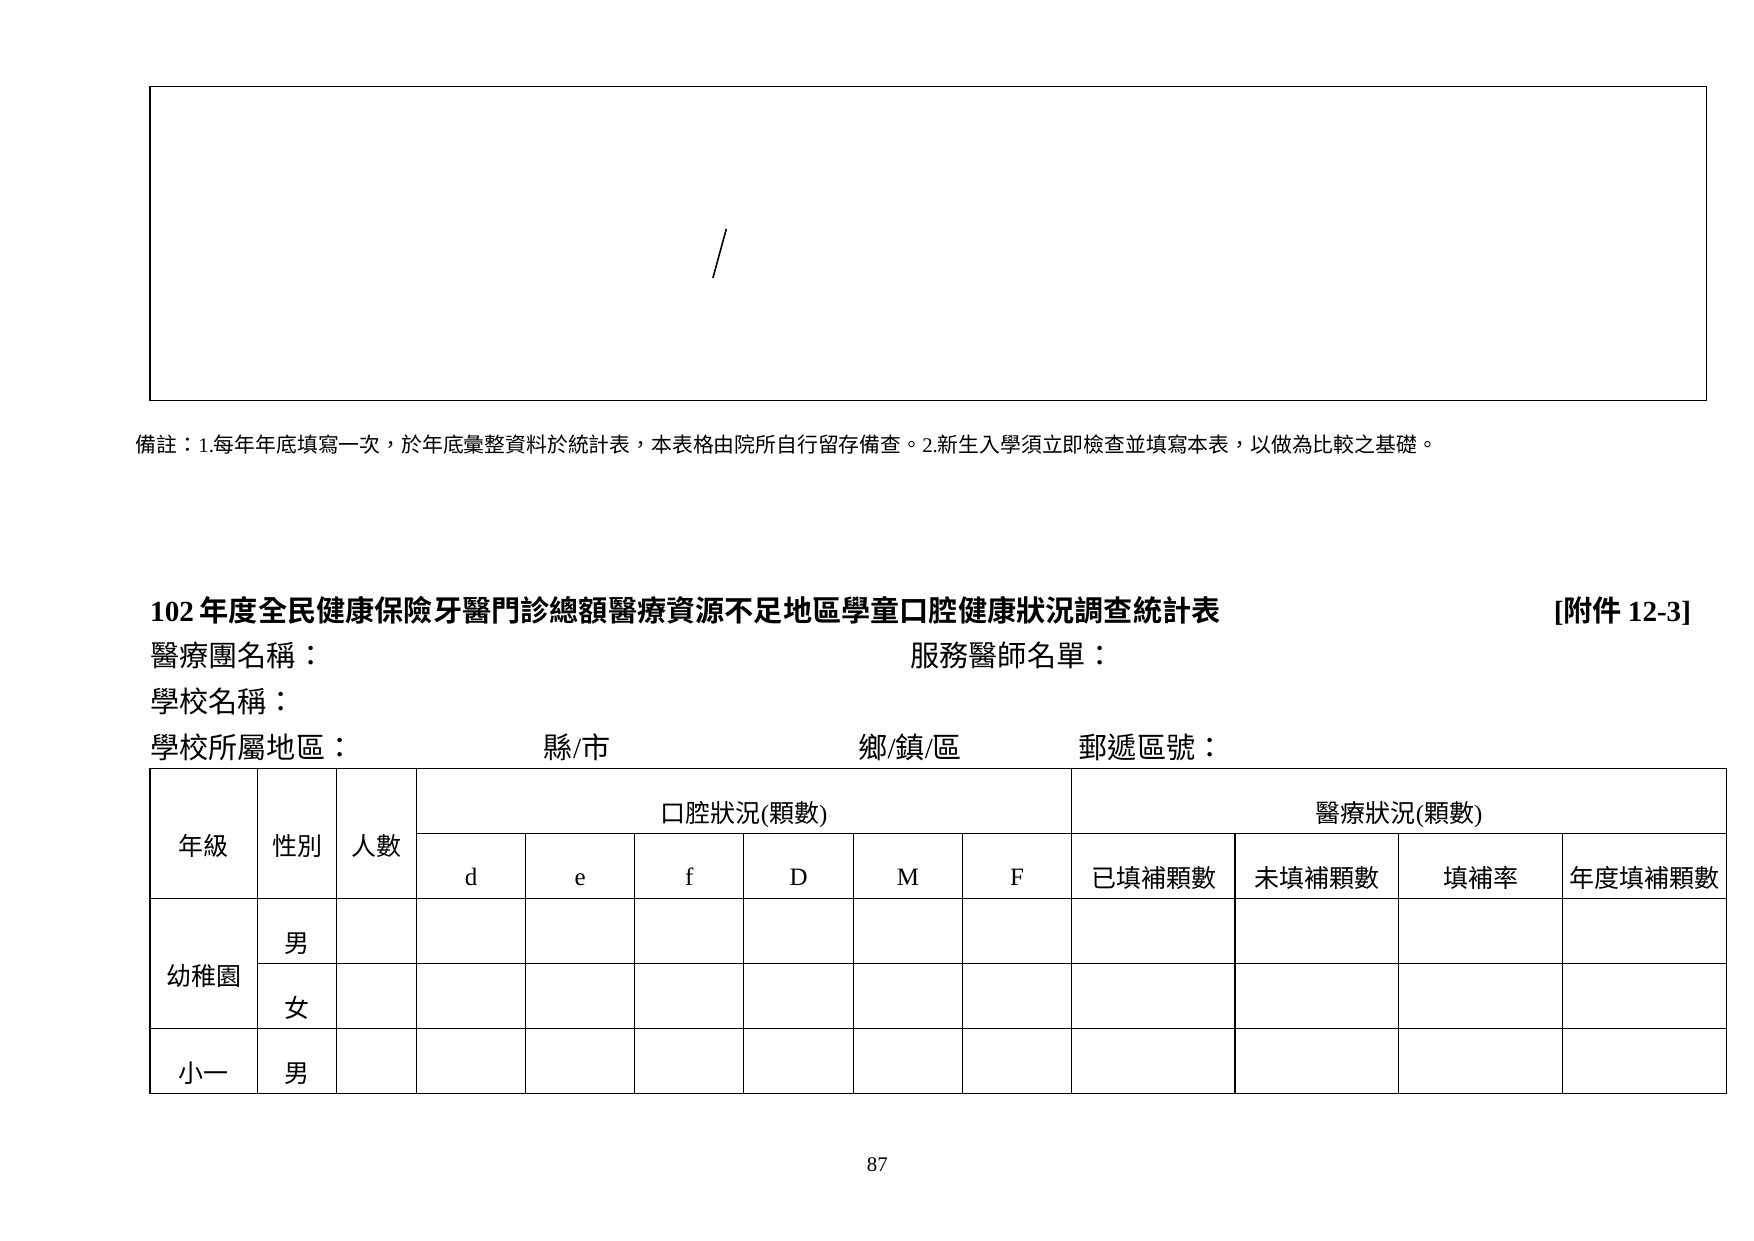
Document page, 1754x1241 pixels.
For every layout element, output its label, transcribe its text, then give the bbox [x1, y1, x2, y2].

table_cell [337, 899, 416, 963]
table_cell 年度填補顆數 [1563, 834, 1726, 898]
table_cell [526, 964, 634, 1028]
table_header 口腔狀況(顆數) [417, 769, 1071, 832]
text 備註：1.每年年底填寫一次，於年底彙整資料於統計表，本表格由院所自行留存備查。2.新生入學須立即檢查並填寫本表，以做為比較之基礎。 [128, 401, 1682, 463]
table_cell [1399, 1029, 1562, 1093]
table_cell [1236, 964, 1398, 1028]
table_header 人數 [337, 769, 416, 898]
table_cell F [963, 834, 1071, 898]
table_cell 幼稚園 [151, 899, 257, 1028]
table_cell [744, 1029, 853, 1093]
table_cell [635, 964, 743, 1028]
table_cell [744, 899, 853, 963]
table_cell 填補率 [1399, 834, 1562, 898]
table_cell 小一 [151, 1029, 257, 1093]
table_cell [417, 964, 525, 1028]
table_cell [526, 899, 634, 963]
table_cell [635, 899, 743, 963]
table_cell 男 [258, 1029, 336, 1093]
table_cell [1072, 899, 1234, 963]
table_header [151, 87, 1706, 400]
table_cell [417, 899, 525, 963]
table_cell 未填補顆數 [1236, 834, 1398, 898]
table_cell 女 [258, 964, 336, 1028]
text 醫療團名稱： 服務醫師名單： [150, 630, 1604, 676]
table_cell [854, 964, 962, 1028]
text 學校名稱： [150, 676, 1604, 722]
table_cell [417, 1029, 525, 1093]
table_cell [635, 1029, 743, 1093]
table_cell d [417, 834, 525, 898]
table_cell [1236, 1029, 1398, 1093]
table_cell [854, 899, 962, 963]
table_cell f [635, 834, 743, 898]
text 102年度全民健康保險牙醫門診總額醫療資源不足地區學童口腔健康狀況調查統計表 [附件12-3] [150, 588, 1730, 630]
table_cell [1072, 964, 1234, 1028]
table_cell [963, 1029, 1071, 1093]
table_cell 已填補顆數 [1072, 834, 1234, 898]
table_cell [337, 964, 416, 1028]
table_cell [1399, 964, 1562, 1028]
table_cell [1563, 899, 1726, 963]
table_header 年級 [151, 769, 257, 898]
table_cell [1236, 899, 1398, 963]
table_cell [1563, 964, 1726, 1028]
table_cell [963, 899, 1071, 963]
table_cell [963, 964, 1071, 1028]
table_cell [526, 1029, 634, 1093]
table_cell [854, 1029, 962, 1093]
table_cell [744, 964, 853, 1028]
table_cell e [526, 834, 634, 898]
table_header 醫療狀況(顆數) [1072, 769, 1726, 832]
table_cell [1563, 1029, 1726, 1093]
table_cell [337, 1029, 416, 1093]
table_cell 男 [258, 899, 336, 963]
table_cell [1072, 1029, 1234, 1093]
table_cell M [854, 834, 962, 898]
text 學校所屬地區： 縣/市 鄉/鎮/區 郵遞區號： [150, 722, 1604, 767]
table_cell D [744, 834, 853, 898]
table_header 性別 [258, 769, 336, 898]
table_cell [1399, 899, 1562, 963]
